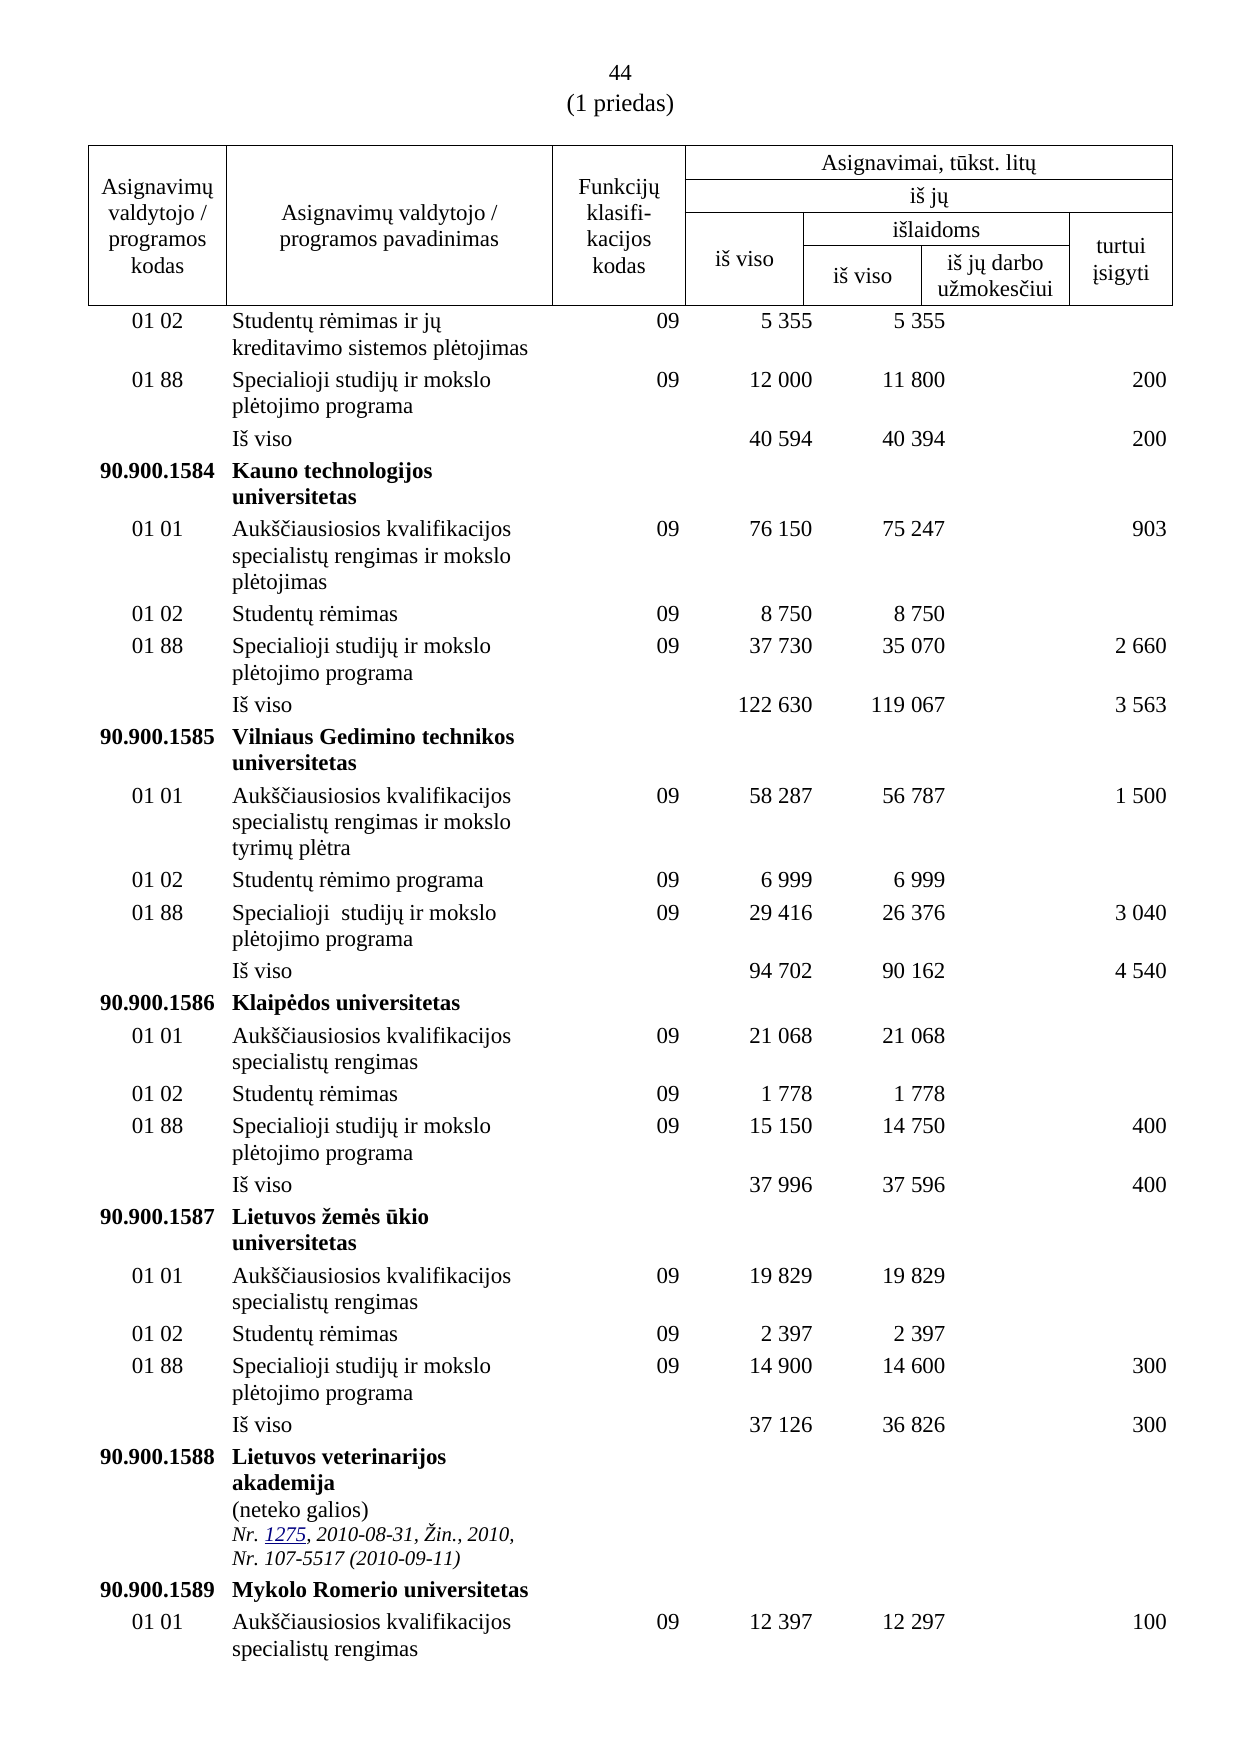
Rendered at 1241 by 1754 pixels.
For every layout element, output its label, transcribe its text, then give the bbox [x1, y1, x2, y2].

table_cell [951, 1110, 1069, 1168]
table_cell [951, 1440, 1069, 1573]
table_cell [1069, 864, 1172, 896]
table_cell 01 88 [89, 1110, 226, 1168]
table_cell 90.900.1588 [89, 1440, 226, 1573]
table_cell 2 397 [685, 1317, 818, 1349]
table_cell 01 02 [89, 1317, 226, 1349]
table_cell 01 88 [89, 896, 226, 954]
table_cell 09 [553, 1317, 685, 1349]
table_cell [951, 1605, 1069, 1664]
table_cell [553, 1200, 685, 1259]
table_cell [818, 720, 951, 779]
table_cell 01 88 [89, 630, 226, 688]
table_cell [951, 987, 1069, 1019]
table_cell [553, 1573, 685, 1605]
table_cell [553, 720, 685, 779]
table_cell Iš viso [226, 1408, 552, 1440]
table_cell Specialioji studijų ir mokslo plėtojimo programa [226, 1110, 552, 1168]
table_cell 94 702 [685, 954, 818, 987]
table_cell Aukščiausiosios kvalifikacijos specialistų rengimas [226, 1259, 552, 1317]
table_cell Studentų rėmimas [226, 1317, 552, 1349]
table_cell 90.900.1587 [89, 1200, 226, 1259]
table_cell 09 [553, 306, 685, 363]
table_cell 01 01 [89, 1605, 226, 1664]
table_cell 90.900.1586 [89, 987, 226, 1019]
table_cell 26 376 [818, 896, 951, 954]
table_cell 37 596 [818, 1168, 951, 1200]
table_cell 19 829 [818, 1259, 951, 1317]
table_cell [818, 454, 951, 512]
table_cell 21 068 [685, 1019, 818, 1077]
table_cell Studentų rėmimas ir jų kreditavimo sistemos plėtojimas [226, 306, 552, 363]
table_cell 400 [1069, 1110, 1172, 1168]
table_cell 119 067 [818, 688, 951, 720]
table_header Funkcijų klasifi- kacijos kodas [553, 146, 685, 304]
table_cell [951, 1168, 1069, 1200]
table_cell [951, 720, 1069, 779]
table_cell [685, 987, 818, 1019]
table_cell [685, 454, 818, 512]
table_cell 15 150 [685, 1110, 818, 1168]
table_cell [1069, 454, 1172, 512]
table_cell 21 068 [818, 1019, 951, 1077]
table_cell 2 660 [1069, 630, 1172, 688]
table_cell 29 416 [685, 896, 818, 954]
table_cell Studentų rėmimas [226, 597, 552, 629]
table_cell [89, 1168, 226, 1200]
table_cell Studentų rėmimas [226, 1077, 552, 1109]
table_cell 35 070 [818, 630, 951, 688]
table_cell 09 [553, 1019, 685, 1077]
table_cell [951, 454, 1069, 512]
table_cell [89, 954, 226, 987]
table_cell [553, 1440, 685, 1573]
table_cell 90 162 [818, 954, 951, 987]
table_cell 01 88 [89, 363, 226, 422]
table_cell 01 02 [89, 597, 226, 629]
table_cell 4 540 [1069, 954, 1172, 987]
table_cell Lietuvos žemės ūkio universitetas [226, 1200, 552, 1259]
table_cell [951, 1408, 1069, 1440]
table_cell [951, 954, 1069, 987]
table_cell 01 01 [89, 1259, 226, 1317]
table_cell Iš viso [226, 688, 552, 720]
table_cell 01 01 [89, 513, 226, 597]
table_cell [951, 513, 1069, 597]
table_cell [553, 688, 685, 720]
table_cell Iš viso [226, 954, 552, 987]
table_cell 09 [553, 597, 685, 629]
table_cell Iš viso [226, 422, 552, 454]
table_header Asignavimai, tūkst. litų [686, 146, 1172, 178]
table_cell [951, 1350, 1069, 1408]
table_cell 40 594 [685, 422, 818, 454]
table_cell [818, 1200, 951, 1259]
table_cell 200 [1069, 363, 1172, 422]
table_cell 40 394 [818, 422, 951, 454]
table_cell [951, 630, 1069, 688]
table_cell [685, 1200, 818, 1259]
table_cell 01 02 [89, 864, 226, 896]
table_cell 8 750 [685, 597, 818, 629]
table_cell [951, 422, 1069, 454]
table_cell [1069, 987, 1172, 1019]
table_header Asignavimų valdytojo / programos kodas [89, 146, 226, 304]
table_cell 09 [553, 1605, 685, 1664]
table_cell 1 500 [1069, 779, 1172, 864]
table_cell [1069, 720, 1172, 779]
table_cell [951, 779, 1069, 864]
table_cell Specialioji studijų ir mokslo plėtojimo programa [226, 630, 552, 688]
table_cell iš jų [686, 180, 1172, 212]
table_cell 01 88 [89, 1350, 226, 1408]
table_cell 8 750 [818, 597, 951, 629]
table_cell 36 826 [818, 1408, 951, 1440]
table_cell [951, 1573, 1069, 1605]
table_cell 12 000 [685, 363, 818, 422]
table_cell 14 900 [685, 1350, 818, 1408]
table_cell [685, 720, 818, 779]
table_cell turtui įsigyti [1070, 213, 1172, 304]
table_cell 14 750 [818, 1110, 951, 1168]
table_cell Kauno technologijos universitetas [226, 454, 552, 512]
table_cell 100 [1069, 1605, 1172, 1664]
table_cell 90.900.1589 [89, 1573, 226, 1605]
table_cell 12 297 [818, 1605, 951, 1664]
table_cell 09 [553, 779, 685, 864]
table_cell 01 01 [89, 779, 226, 864]
table_cell Specialioji studijų ir mokslo plėtojimo programa [226, 363, 552, 422]
table_cell iš jų darbo užmokesčiui [922, 246, 1069, 304]
table_cell [951, 1077, 1069, 1109]
table_cell 09 [553, 1077, 685, 1109]
table_cell Aukščiausiosios kvalifikacijos specialistų rengimas ir mokslo tyrimų plėtra [226, 779, 552, 864]
table_cell [951, 363, 1069, 422]
table_cell 37 996 [685, 1168, 818, 1200]
table_cell 37 126 [685, 1408, 818, 1440]
table_cell 56 787 [818, 779, 951, 864]
table_cell 90.900.1585 [89, 720, 226, 779]
table_cell [553, 1408, 685, 1440]
table_cell 6 999 [818, 864, 951, 896]
table_cell [553, 454, 685, 512]
table_cell [1069, 1200, 1172, 1259]
table_cell [553, 954, 685, 987]
table_cell [951, 864, 1069, 896]
table_cell 300 [1069, 1350, 1172, 1408]
table_cell [951, 1259, 1069, 1317]
table_cell [89, 422, 226, 454]
table_cell Klaipėdos universitetas [226, 987, 552, 1019]
table_cell [1069, 1077, 1172, 1109]
table_cell Studentų rėmimo programa [226, 864, 552, 896]
table_cell 5 355 [685, 306, 818, 363]
table_cell iš viso [804, 246, 921, 304]
table_cell [818, 987, 951, 1019]
table_cell Vilniaus Gedimino technikos universitetas [226, 720, 552, 779]
table_cell 09 [553, 363, 685, 422]
table_cell [951, 896, 1069, 954]
table_cell 12 397 [685, 1605, 818, 1664]
table_cell 09 [553, 1350, 685, 1408]
table_cell [1069, 597, 1172, 629]
table_cell 09 [553, 1259, 685, 1317]
table_cell 19 829 [685, 1259, 818, 1317]
table_cell 200 [1069, 422, 1172, 454]
table_cell [1069, 306, 1172, 363]
table_header Asignavimų valdytojo / programos pavadinimas [227, 146, 552, 304]
table_cell [685, 1573, 818, 1605]
table_cell [1069, 1259, 1172, 1317]
table_cell Aukščiausiosios kvalifikacijos specialistų rengimas [226, 1019, 552, 1077]
table_cell 76 150 [685, 513, 818, 597]
table_cell 6 999 [685, 864, 818, 896]
table_cell [951, 1019, 1069, 1077]
table_cell 14 600 [818, 1350, 951, 1408]
table_cell 09 [553, 1110, 685, 1168]
table_cell 3 040 [1069, 896, 1172, 954]
table_cell [951, 1317, 1069, 1349]
table_cell 5 355 [818, 306, 951, 363]
table_cell 75 247 [818, 513, 951, 597]
table_cell Aukščiausiosios kvalifikacijos specialistų rengimas ir mokslo plėtojimas [226, 513, 552, 597]
table_cell 01 02 [89, 1077, 226, 1109]
table_cell Lietuvos veterinarijos akademija (neteko galios) Nr. 1275, 2010-08-31, Žin., 2010, Nr. 107-5517 (2010-09-11) [226, 1440, 552, 1573]
table_cell 400 [1069, 1168, 1172, 1200]
table_cell [89, 688, 226, 720]
table_cell [685, 1440, 818, 1573]
table_cell 122 630 [685, 688, 818, 720]
table_cell Specialioji studijų ir mokslo plėtojimo programa [226, 896, 552, 954]
table_cell Aukščiausiosios kvalifikacijos specialistų rengimas [226, 1605, 552, 1664]
table_cell 09 [553, 630, 685, 688]
table_cell 11 800 [818, 363, 951, 422]
table_cell 09 [553, 513, 685, 597]
table_cell [1069, 1573, 1172, 1605]
table_cell 1 778 [818, 1077, 951, 1109]
table_cell [553, 987, 685, 1019]
table_cell 903 [1069, 513, 1172, 597]
table_cell 09 [553, 864, 685, 896]
table_cell išlaidoms [804, 213, 1069, 245]
table_cell 37 730 [685, 630, 818, 688]
table_cell 58 287 [685, 779, 818, 864]
table_cell 1 778 [685, 1077, 818, 1109]
table_cell [89, 1408, 226, 1440]
table_cell [1069, 1317, 1172, 1349]
table_cell 3 563 [1069, 688, 1172, 720]
table_cell [553, 1168, 685, 1200]
table_cell Specialioji studijų ir mokslo plėtojimo programa [226, 1350, 552, 1408]
table_cell Mykolo Romerio universitetas [226, 1573, 552, 1605]
table_cell 90.900.1584 [89, 454, 226, 512]
table_cell 300 [1069, 1408, 1172, 1440]
table_cell Iš viso [226, 1168, 552, 1200]
table_cell 01 02 [89, 306, 226, 363]
table_cell [951, 1200, 1069, 1259]
table_cell [951, 597, 1069, 629]
table_cell 09 [553, 896, 685, 954]
table_cell [818, 1573, 951, 1605]
table_cell [1069, 1440, 1172, 1573]
table_cell [951, 306, 1069, 363]
table_cell iš viso [686, 213, 803, 304]
table_cell [818, 1440, 951, 1573]
table_cell 2 397 [818, 1317, 951, 1349]
table_cell [1069, 1019, 1172, 1077]
table_cell [951, 688, 1069, 720]
table_cell [553, 422, 685, 454]
table_cell 01 01 [89, 1019, 226, 1077]
